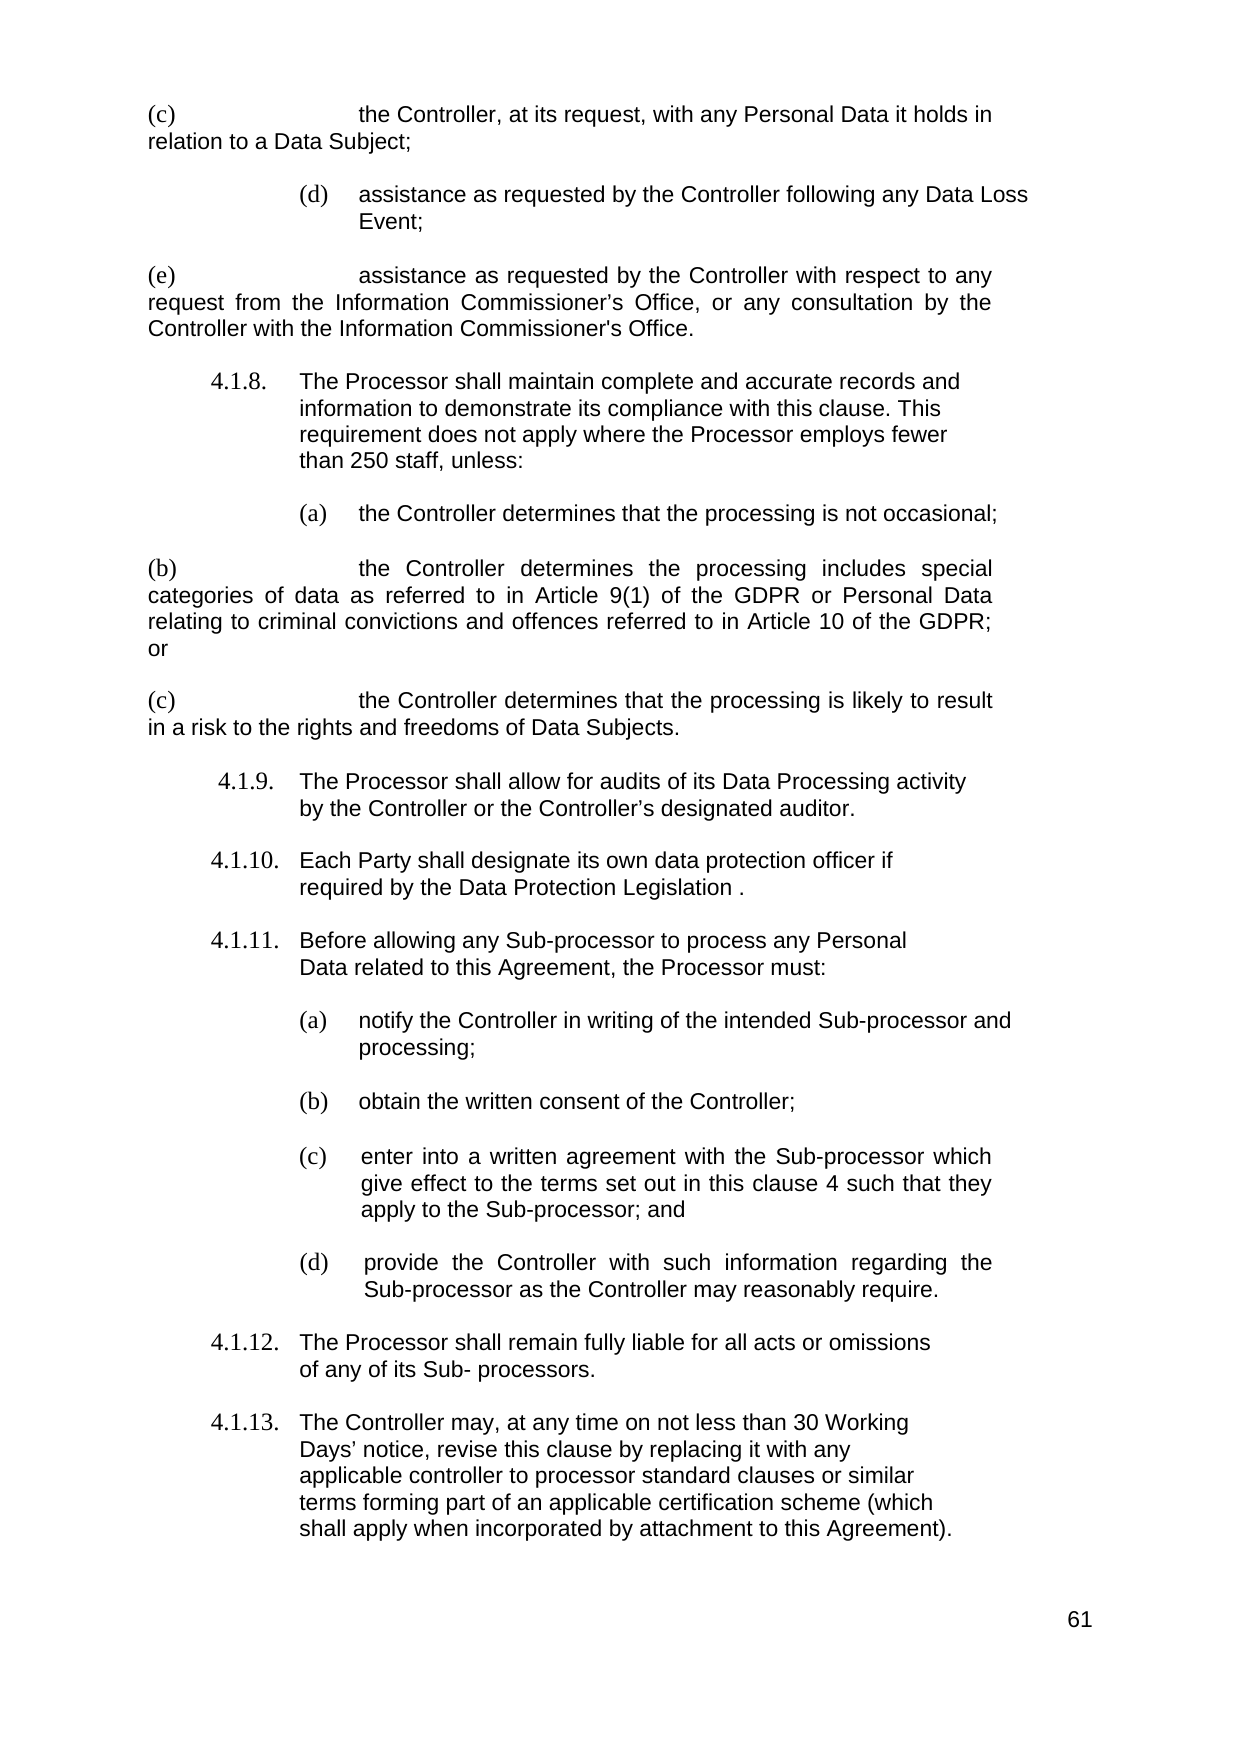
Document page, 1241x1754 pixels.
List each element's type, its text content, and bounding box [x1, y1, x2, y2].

list provide the Controller with such information regarding the Sub-processor as the Controller may reasonably require. [299, 1247, 993, 1302]
list obtain the written consent of the Controller; [299, 1086, 1092, 1115]
list The Processor shall remain fully liable for all acts or omissions of any of its Sub- processors. [211, 1327, 947, 1382]
list the Controller determines the processing includes special categories of data as referred to in Article 9(1) of the GDPR or Personal Data relating to criminal convictions and offences referred to in Article 10 of the GDPR; or [148, 553, 993, 661]
list enter into a written agreement with the Sub-processor which give effect to the terms set out in this clause 4 such that they apply to the Sub-processor; and [299, 1141, 993, 1222]
list the Controller determines that the processing is not occasional; [299, 498, 1092, 527]
list the Controller determines that the processing is likely to result in a risk to the rights and freedoms of Data Subjects. [148, 686, 993, 741]
list Each Party shall designate its own data protection officer if required by the Data Protection Legislation . [211, 846, 944, 901]
list the Controller, at its request, with any Personal Data it holds in relation to a Data Subject; [148, 99, 993, 154]
list The Controller may, at any time on not less than 30 Working Days’ notice, revise this clause by replacing it with any applicable controller to processor standard clauses or similar terms forming part of an applicable certification scheme (which shall apply when incorporated by attachment to this Agreement). [211, 1407, 954, 1541]
list The Processor shall maintain complete and accurate records and information to demonstrate its compliance with this clause. This requirement does not apply where the Processor employs fewer than 250 staff, unless: [211, 366, 987, 474]
list The Processor shall allow for audits of its Data Processing activity by the Controller or the Controller’s designated auditor. [218, 766, 979, 821]
list Before allowing any Sub-processor to process any Personal Data related to this Agreement, the Processor must: [211, 925, 944, 981]
list assistance as requested by the Controller with respect to any request from the Information Commissioner’s Office, or any consultation by the Controller with the Information Commissioner's Office. [148, 260, 993, 341]
list assistance as requested by the Controller following any Data Loss Event; [299, 179, 1092, 234]
list notify the Controller in writing of the intended Sub-processor and processing; [299, 1006, 1092, 1061]
